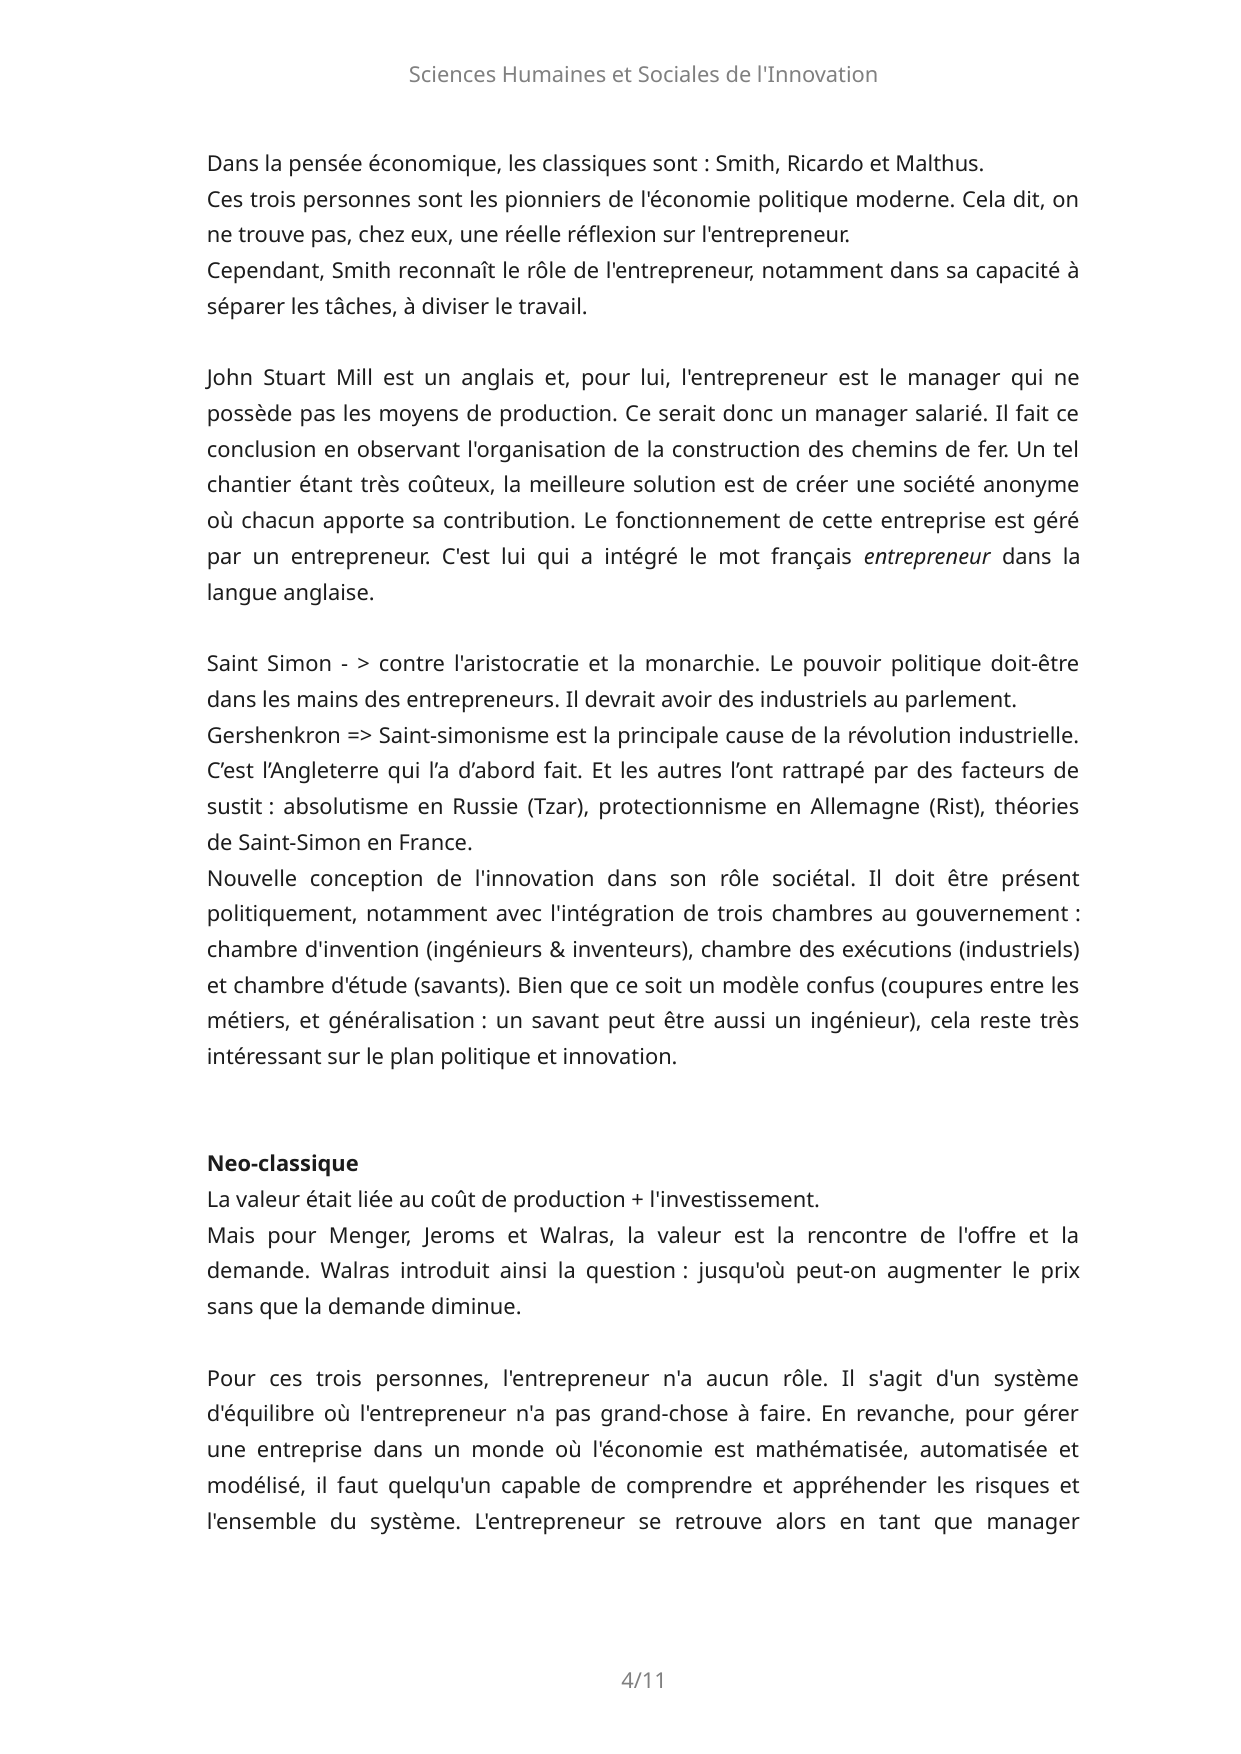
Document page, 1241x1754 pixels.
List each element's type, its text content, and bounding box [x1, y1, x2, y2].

text Saint Simon - > contre l'aristocratie et la monarchie. Le pouvoir politique doit-être dans les mains des entrepreneurs. Il devrait avoir des industriels au parlement. [207, 648, 1081, 714]
text Cependant, Smith reconnaît le rôle de l'entrepreneur, notamment dans sa capacité à séparer les tâches, à diviser le travail. [207, 255, 1081, 321]
text La valeur était liée au coût de production + l'investissement. [207, 1184, 1081, 1214]
text Ces trois personnes sont les pionniers de l'économie politique moderne. Cela dit, on ne trouve pas, chez eux, une réelle réflexion sur l'entrepreneur. [207, 184, 1081, 249]
text Mais pour Menger, Jeroms et Walras, la valeur est la rencontre de l'offre et la demande. Walras introduit ainsi la question : jusqu'où peut-on augmenter le prix sans que la demande diminue. [207, 1220, 1081, 1321]
text John Stuart Mill est un anglais et, pour lui, l'entrepreneur est le manager qui ne possède pas les moyens de production. Ce serait donc un manager salarié. Il fait ce conclusion en observant l'organisation de la construction des chemins de fer. Un tel chantier étant très coûteux, la meilleure solution est de créer une société anonyme où chacun apporte sa contribution. Le fonctionnement de cette entreprise est géré par un entrepreneur. C'est lui qui a intégré le mot français entrepreneur dans la langue anglaise. [207, 362, 1081, 606]
text Pour ces trois personnes, l'entrepreneur n'a aucun rôle. Il s'agit d'un système d'équilibre où l'entrepreneur n'a pas grand-chose à faire. En revanche, pour gérer une entreprise dans un monde où l'économie est mathématisée, automatisée et modélisé, il faut quelqu'un capable de comprendre et appréhender les risques et l'ensemble du système. L'entrepreneur se retrouve alors en tant que manager [207, 1363, 1081, 1535]
text Nouvelle conception de l'innovation dans son rôle sociétal. Il doit être présent politiquement, notamment avec l'intégration de trois chambres au gouvernement : chambre d'invention (ingénieurs & inventeurs), chambre des exécutions (industriels) et chambre d'étude (savants). Bien que ce soit un modèle confus (coupures entre les métiers, et généralisation : un savant peut être aussi un ingénieur), cela reste très intéressant sur le plan politique et innovation. [207, 862, 1081, 1071]
text Neo-classique [207, 1148, 1081, 1178]
text Gershenkron => Saint-simonisme est la principale cause de la révolution industrielle. C’est l’Angleterre qui l’a d’abord fait. Et les autres l’ont rattrapé par des facteurs de sustit : absolutisme en Russie (Tzar), protectionnisme en Allemagne (Rist), théories de Saint-Simon en France. [207, 719, 1081, 857]
text Dans la pensée économique, les classiques sont : Smith, Ricardo et Malthus. [207, 148, 1081, 178]
